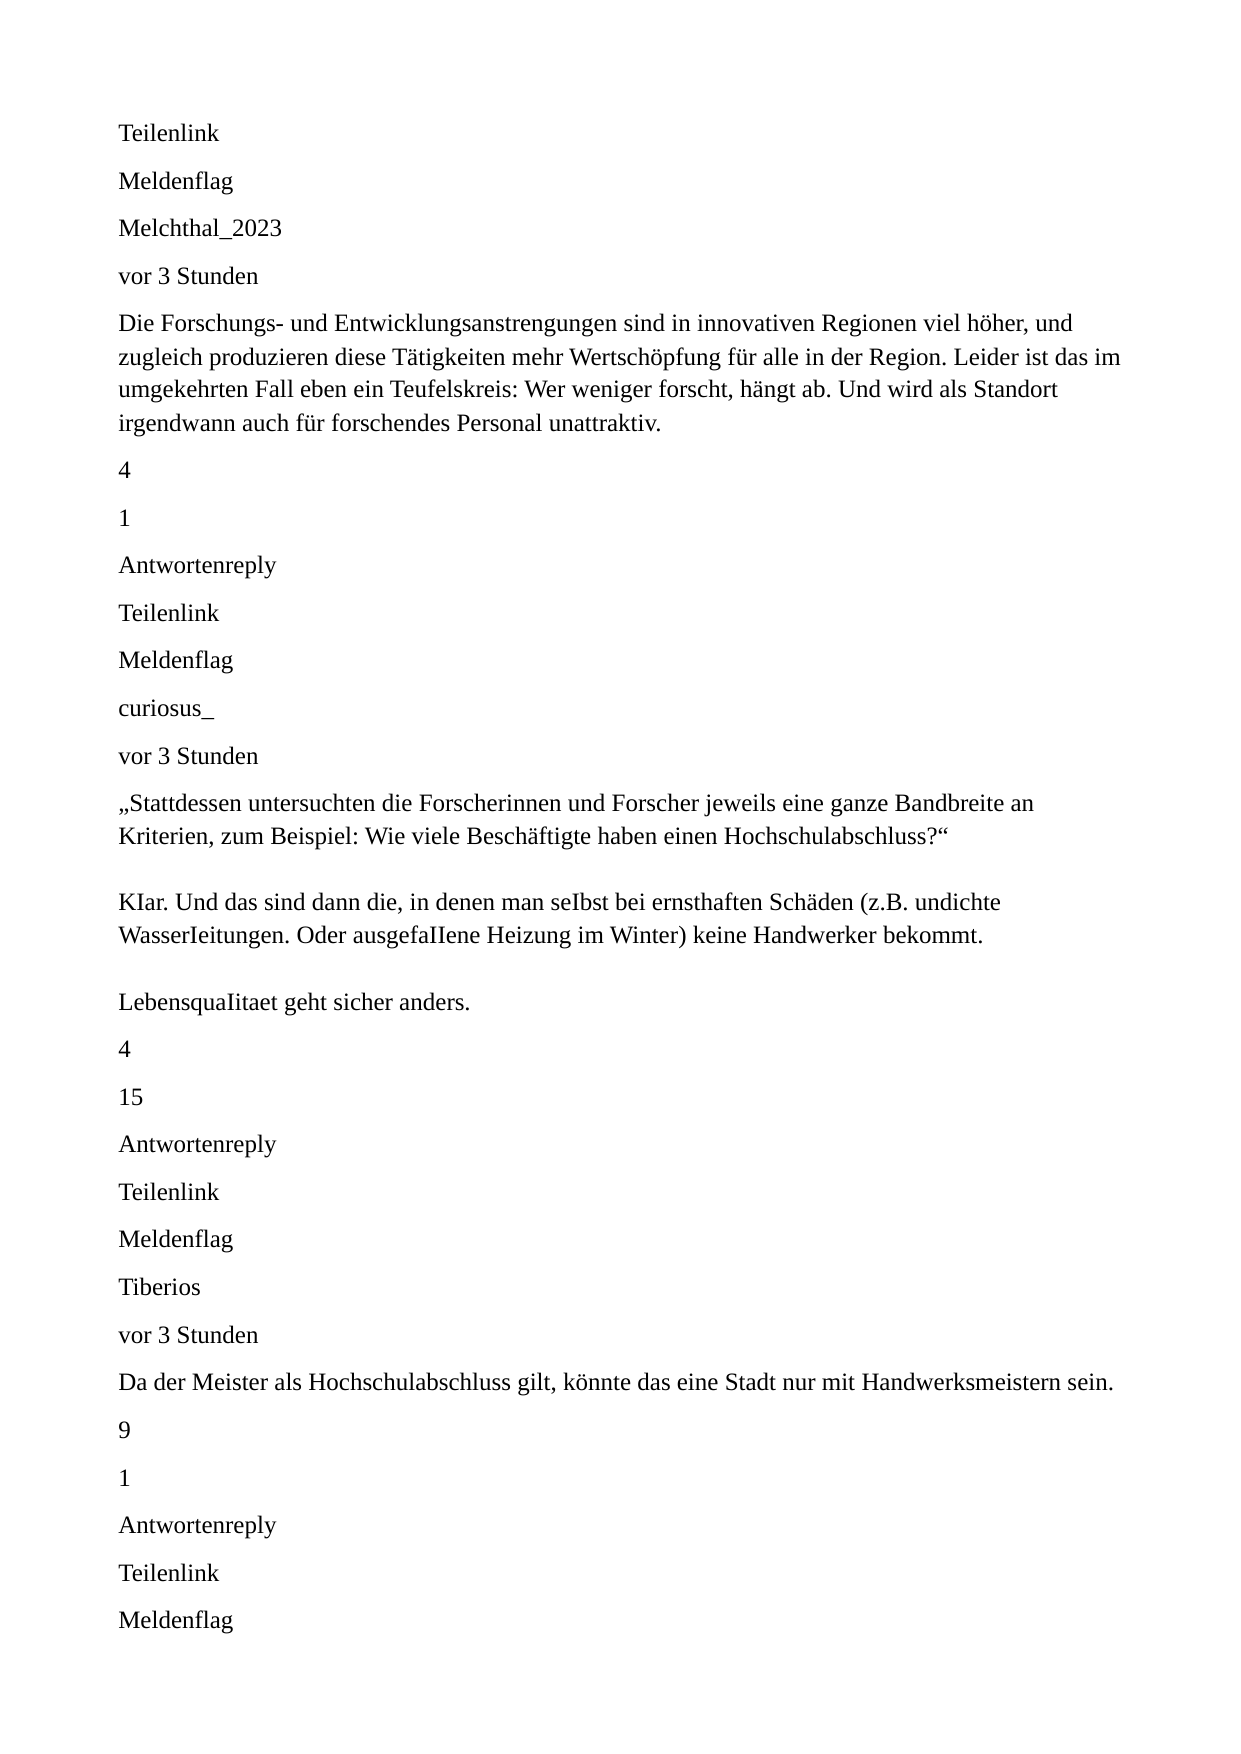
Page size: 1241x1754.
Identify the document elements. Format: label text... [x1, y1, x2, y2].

text Teilenlink [118, 118, 1122, 147]
text 15 [118, 1082, 1122, 1111]
text vor 3 Stunden [118, 741, 1122, 769]
text Antwortenreply [118, 550, 1122, 579]
text „Stattdessen untersuchten die Forscherinnen und Forscher jeweils eine ganze Bandbreite an Kriterien, zum Beispiel: Wie viele Beschäftigte haben einen Hochschulabschluss?“ KIar. Und das sind dann die, in denen man seIbst bei ernsthaften Schäden (z.B. undichte WasserIeitungen. Oder ausgefaIIene Heizung im Winter) keine Handwerker bekommt. LebensquaIitaet geht sicher anders. [118, 788, 1122, 1015]
text vor 3 Stunden [118, 1320, 1122, 1348]
text 4 [118, 1034, 1122, 1063]
text 4 [118, 455, 1122, 484]
text Teilenlink [118, 598, 1122, 627]
text curiosus_ [118, 693, 1122, 722]
text vor 3 Stunden [118, 261, 1122, 290]
text Meldenflag [118, 1224, 1122, 1253]
text 1 [118, 503, 1122, 532]
text Meldenflag [118, 1605, 1122, 1634]
text Antwortenreply [118, 1129, 1122, 1158]
text Melchthal_2023 [118, 213, 1122, 242]
text Teilenlink [118, 1177, 1122, 1206]
text Tiberios [118, 1272, 1122, 1301]
text Teilenlink [118, 1558, 1122, 1587]
text Meldenflag [118, 646, 1122, 674]
text Da der Meister als Hochschulabschluss gilt, könnte das eine Stadt nur mit Handwerksmeistern sein. [118, 1367, 1122, 1396]
text 1 [118, 1463, 1122, 1491]
text Antwortenreply [118, 1510, 1122, 1539]
text Die Forschungs- und Entwicklungsanstrengungen sind in innovativen Regionen viel höher, und zugleich produzieren diese Tätigkeiten mehr Wertschöpfung für alle in der Region. Leider ist das im umgekehrten Fall eben ein Teufelskreis: Wer weniger forscht, hängt ab. Und wird als Standort irgendwann auch für forschendes Personal unattraktiv. [118, 308, 1122, 436]
text 9 [118, 1415, 1122, 1444]
text Meldenflag [118, 166, 1122, 194]
